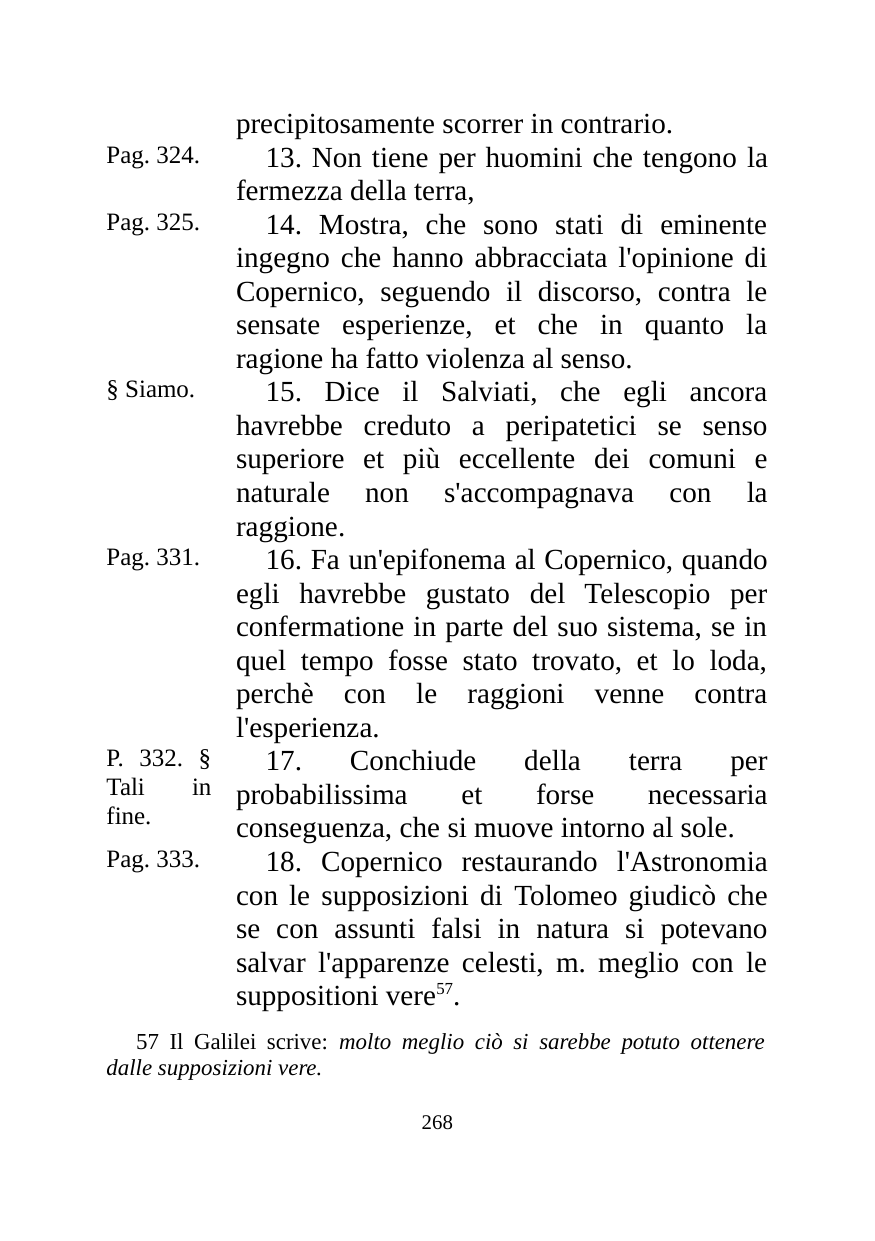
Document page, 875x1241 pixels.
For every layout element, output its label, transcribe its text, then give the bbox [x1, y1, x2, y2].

table_cell 15. Dice il Salviati, che egli ancora havrebbe creduto a peripatetici se senso superiore et più eccellente dei comuni e naturale non s'accompagnava con la raggione. [236, 375, 768, 542]
table_cell P. 332. § Tali in fine. [106, 744, 211, 844]
table_cell [211, 744, 236, 844]
table_cell [211, 106, 236, 140]
table_cell 18. Copernico restaurando l'Astronomia con le supposizioni di Tolomeo giudicò che se con assunti falsi in natura si potevano salvar l'apparenze celesti, m. meglio con le suppositioni vere. [236, 844, 768, 1012]
table_cell § Siamo. [106, 375, 211, 542]
table_cell precipitosamente scorrer in contrario. [236, 106, 768, 140]
table_cell [211, 140, 236, 207]
table_cell 17. Conchiude della terra per probabilissima et forse necessaria conseguenza, che si muove intorno al sole. [236, 744, 768, 844]
table_cell [211, 542, 236, 743]
table_cell [211, 844, 236, 1012]
table_cell 13. Non tiene per huomini che tengono la fermezza della terra, [236, 140, 768, 207]
table_cell 16. Fa un'epifonema al Copernico, quando egli havrebbe gustato del Telescopio per confermatione in parte del suo sistema, se in quel tempo fosse stato trovato, et lo loda, perchè con le raggioni venne contra l'esperienza. [236, 542, 768, 743]
table_cell Pag. 325. [106, 207, 211, 374]
table_cell 14. Mostra, che sono stati di eminente ingegno che hanno abbracciata l'opinione di Copernico, seguendo il discorso, contra le sensate esperienze, et che in quanto la ragione ha fatto violenza al senso. [236, 207, 768, 374]
table_cell [211, 207, 236, 374]
table_cell Pag. 333. [106, 844, 211, 1012]
table_cell [106, 106, 211, 140]
table_cell [211, 375, 236, 542]
table_cell Pag. 324. [106, 140, 211, 207]
table_cell Pag. 331. [106, 542, 211, 743]
